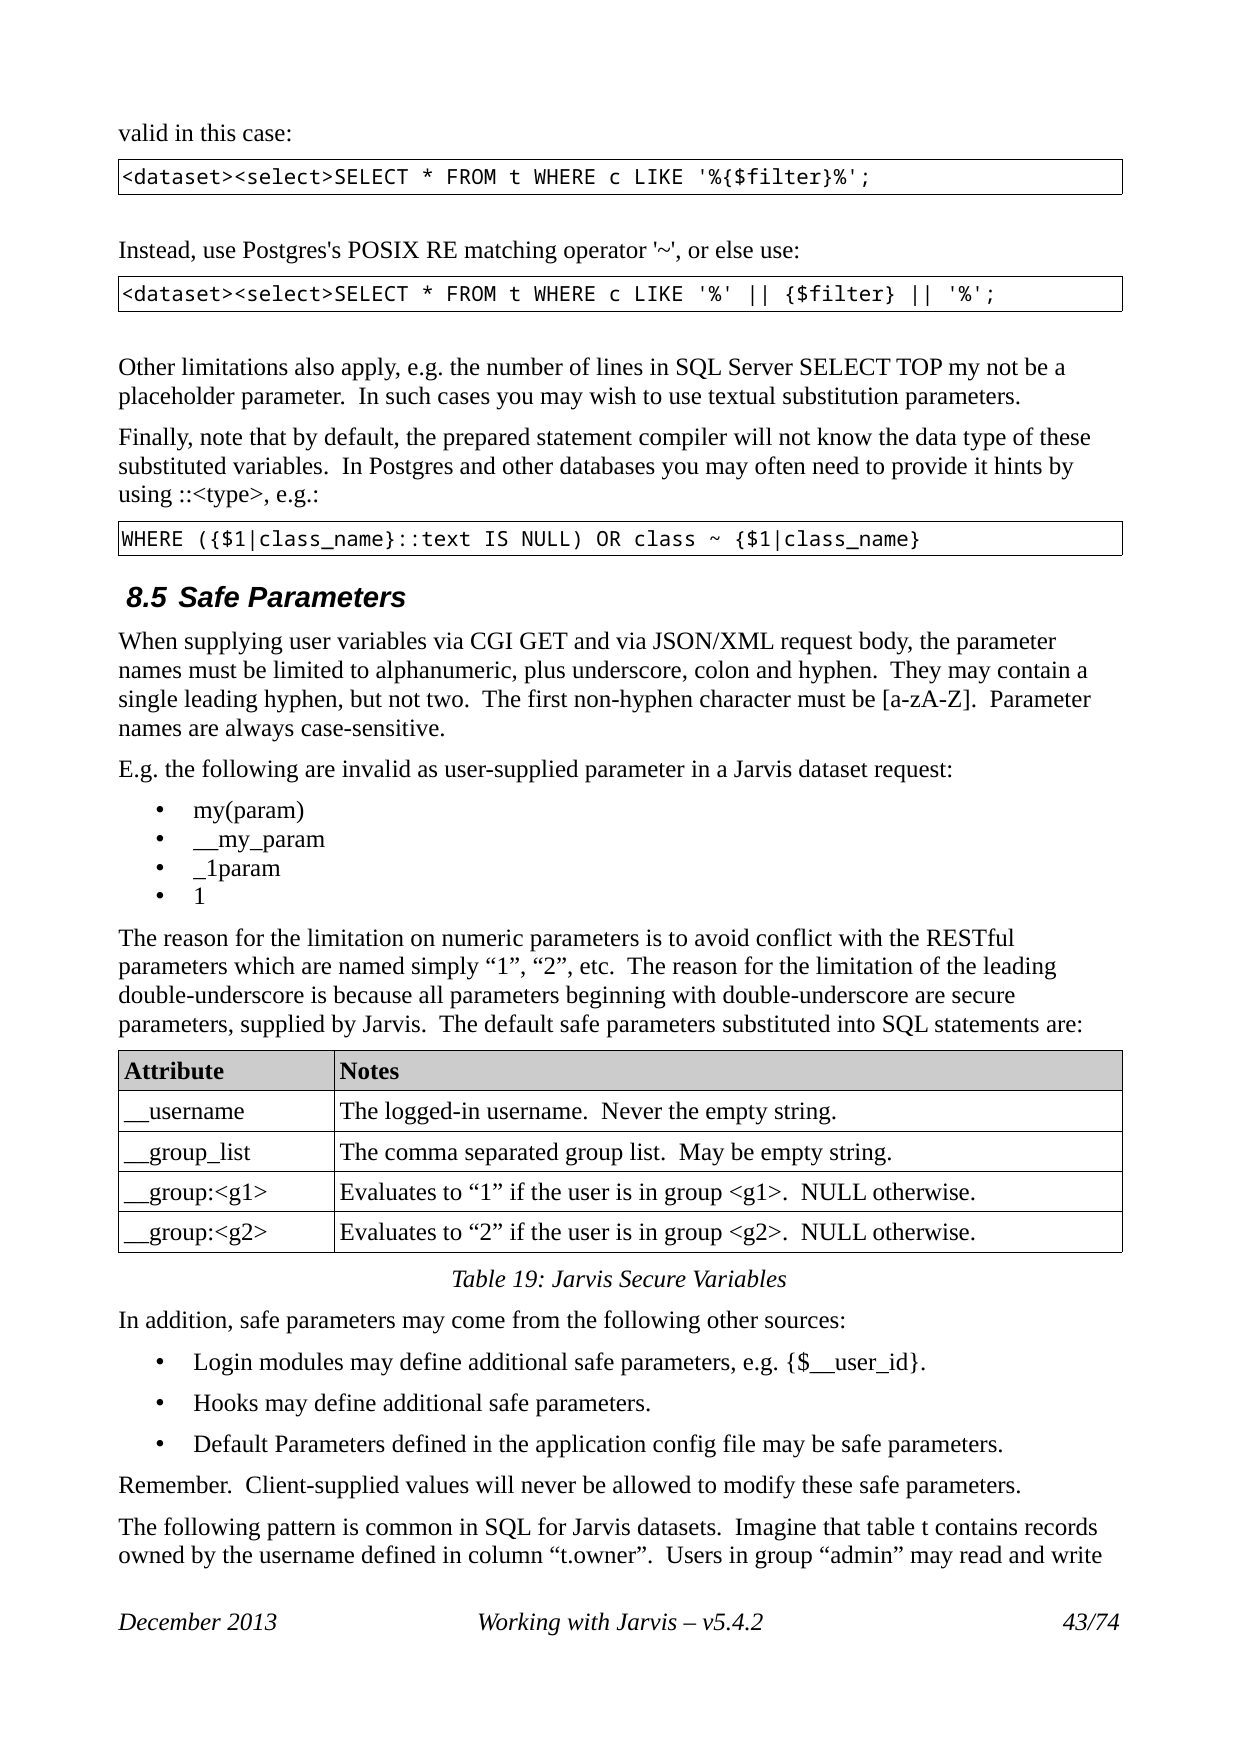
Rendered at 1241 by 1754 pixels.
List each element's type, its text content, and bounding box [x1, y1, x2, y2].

text When supplying user variables via CGI GET and via JSON/XML request body, the parameter names must be limited to alphanumeric, plus underscore, colon and hyphen. They may contain a single leading hyphen, but not two. The first non-hyphen character must be [a-zA-Z]. Parameter names are always case-sensitive. [118, 626, 1122, 741]
text Other limitations also apply, e.g. the number of lines in SQL Server SELECT TOP my not be a placeholder parameter. In such cases you may wish to use textual substitution parameters. [118, 352, 1122, 409]
table_cell The comma separated group list. May be empty string. [335, 1132, 1122, 1171]
text In addition, safe parameters may come from the following other sources: [118, 1306, 1122, 1334]
table_cell Evaluates to “1” if the user is in group <g1>. NULL otherwise. [335, 1172, 1122, 1211]
table_cell __group:<g2> [119, 1212, 334, 1252]
table_cell __group:<g1> [119, 1172, 334, 1211]
list Login modules may define additional safe parameters, e.g. {$__user_id}. [156, 1347, 1122, 1376]
text <dataset><select>SELECT * FROM t WHERE c LIKE '%' || {$filter} || '%'; [119, 277, 1122, 311]
list Hooks may define additional safe parameters. [156, 1388, 1122, 1417]
subtitle Safe Parameters [118, 580, 1122, 614]
text The reason for the limitation on numeric parameters is to avoid conflict with the RESTful parameters which are named simply “1”, “2”, etc. The reason for the limitation of the leading double-underscore is because all parameters beginning with double-underscore are secure parameters, supplied by Jarvis. The default safe parameters substituted into SQL statements are: [118, 923, 1122, 1038]
text Table 19: Jarvis Secure Variables [118, 1264, 1122, 1293]
list 1 [156, 881, 1122, 910]
list Default Parameters defined in the application config file may be safe parameters. [156, 1429, 1122, 1458]
text E.g. the following are invalid as user-supplied parameter in a Jarvis dataset request: [118, 754, 1122, 783]
table_cell __group_list [119, 1132, 334, 1171]
table_cell Evaluates to “2” if the user is in group <g2>. NULL otherwise. [335, 1212, 1122, 1252]
table_header Notes [335, 1051, 1122, 1090]
list __my_param [156, 824, 1122, 853]
table_cell The logged-in username. Never the empty string. [335, 1091, 1122, 1131]
table_header Attribute [119, 1051, 334, 1090]
text valid in this case: [118, 118, 1122, 147]
text The following pattern is common in SQL for Jarvis datasets. Imagine that table t contains records owned by the username defined in column “t.owner”. Users in group “admin” may read and write [118, 1512, 1122, 1569]
list my(param) [156, 795, 1122, 824]
text Instead, use Postgres's POSIX RE matching operator '~', or else use: [118, 235, 1122, 264]
list _1param [156, 853, 1122, 881]
table_cell __username [119, 1091, 334, 1131]
text WHERE ({$1|class_name}::text IS NULL) OR class ~ {$1|class_name} [119, 522, 1122, 555]
text Finally, note that by default, the prepared statement compiler will not know the data type of these substituted variables. In Postgres and other databases you may often need to provide it hints by using ::<type>, e.g.: [118, 422, 1122, 508]
text Remember. Client-supplied values will never be allowed to modify these safe parameters. [118, 1471, 1122, 1499]
text <dataset><select>SELECT * FROM t WHERE c LIKE '%{$filter}%'; [119, 160, 1122, 194]
